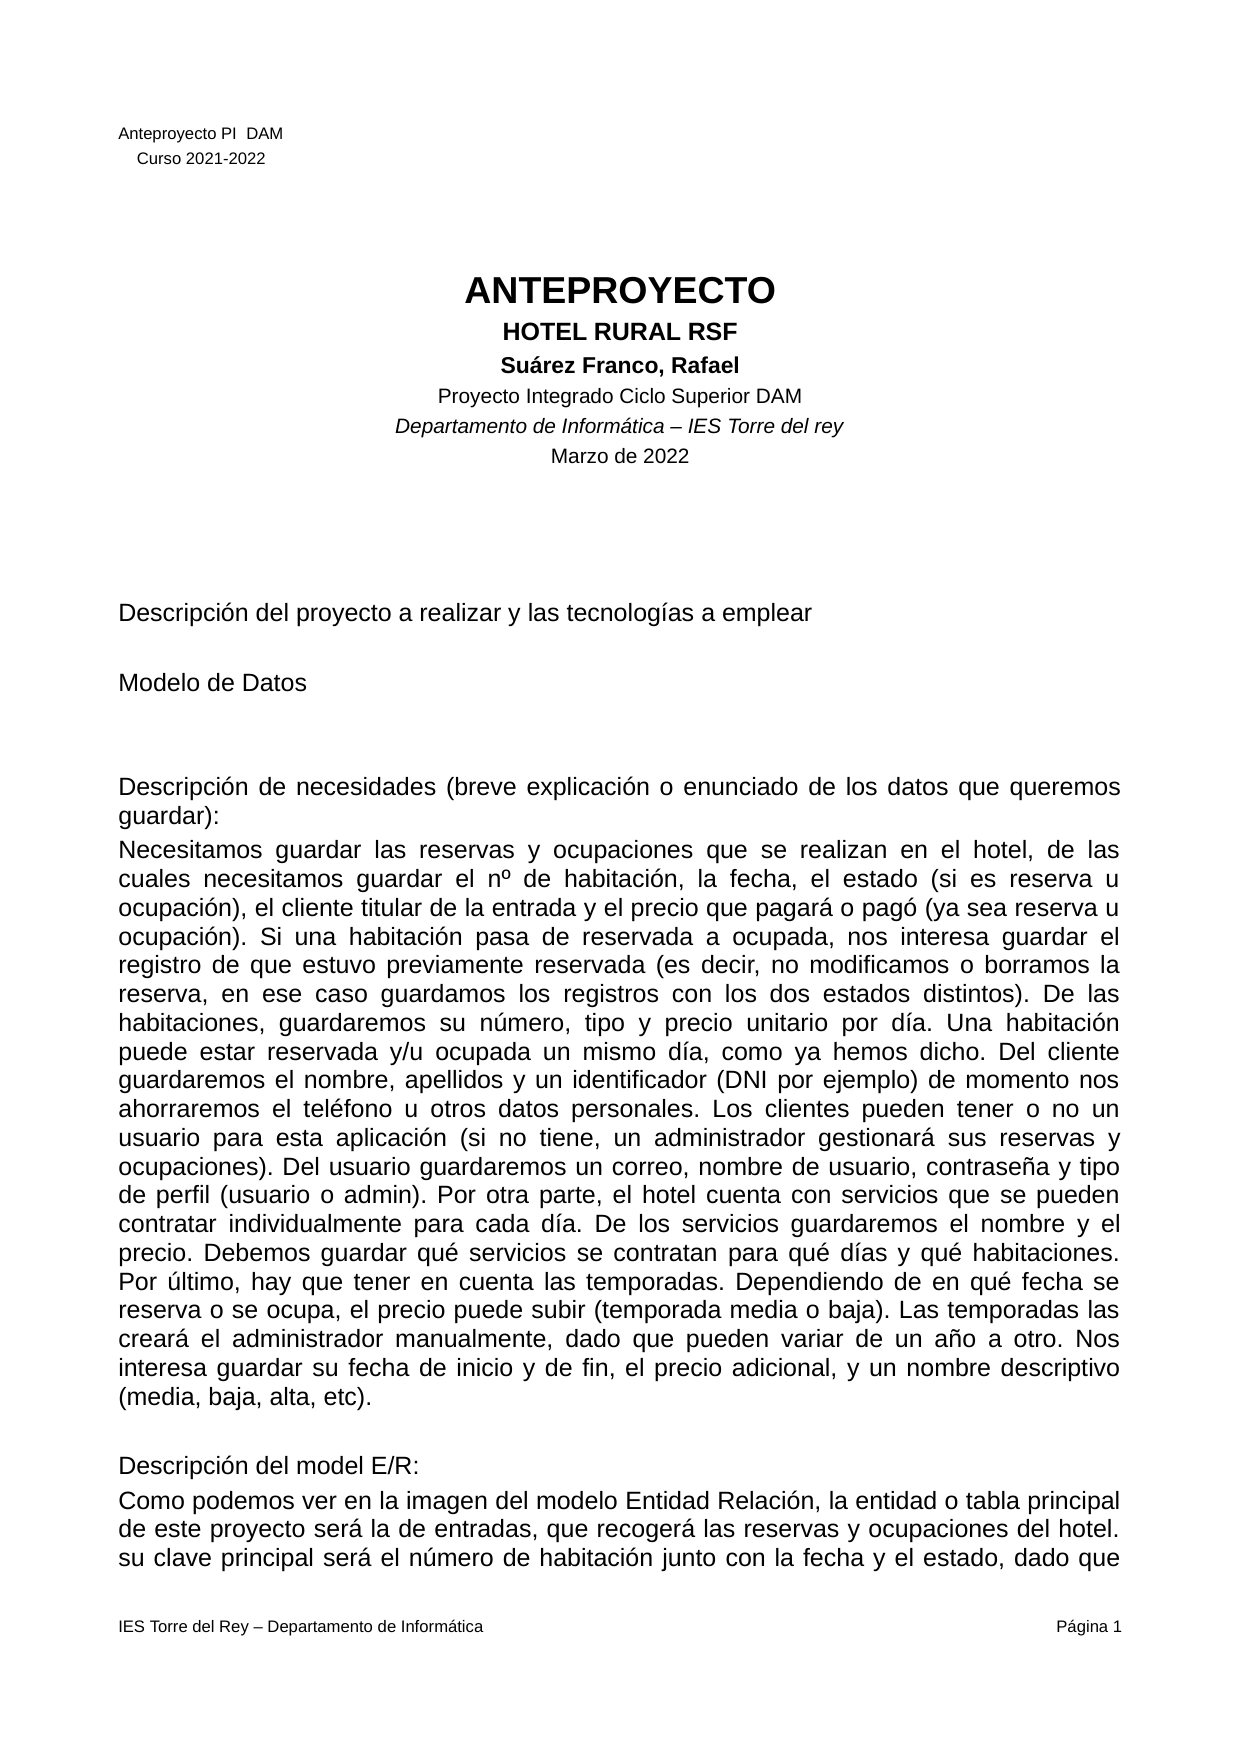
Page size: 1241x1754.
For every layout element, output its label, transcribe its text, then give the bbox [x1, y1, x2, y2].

text Modelo de Datos [118, 668, 1122, 697]
text ANTEPROYECTO [118, 268, 1122, 311]
text Necesitamos guardar las reservas y ocupaciones que se realizan en el hotel, de las cuales necesitamos guardar el nº de habitación, la fecha, el estado (si es reserva u ocupación), el cliente titular de la entrada y el precio que pagará o pagó (ya sea reserva u ocupación). Si una habitación pasa de reservada a ocupada, nos interesa guardar el registro de que estuvo previamente reservada (es decir, no modificamos o borramos la reserva, en ese caso guardamos los registros con los dos estados distintos). De las habitaciones, guardaremos su número, tipo y precio unitario por día. Una habitación puede estar reservada y/u ocupada un mismo día, como ya hemos dicho. Del cliente guardaremos el nombre, apellidos y un identificador (DNI por ejemplo) de momento nos ahorraremos el teléfono u otros datos personales. Los clientes pueden tener o no un usuario para esta aplicación (si no tiene, un administrador gestionará sus reservas y ocupaciones). Del usuario guardaremos un correo, nombre de usuario, contraseña y tipo de perfil (usuario o admin). Por otra parte, el hotel cuenta con servicios que se pueden contratar individualmente para cada día. De los servicios guardaremos el nombre y el precio. Debemos guardar qué servicios se contratan para qué días y qué habitaciones. Por último, hay que tener en cuenta las temporadas. Dependiendo de en qué fecha se reserva o se ocupa, el precio puede subir (temporada media o baja). Las temporadas las creará el administrador manualmente, dado que pueden variar de un año a otro. Nos interesa guardar su fecha de inicio y de fin, el precio adicional, y un nombre descriptivo (media, baja, alta, etc). [118, 835, 1122, 1410]
text Proyecto Integrado Ciclo Superior DAM [118, 384, 1122, 408]
text Departamento de Informática – IES Torre del rey [118, 414, 1122, 438]
text Descripción del proyecto a realizar y las tecnologías a emplear [118, 598, 1122, 627]
text Como podemos ver en la imagen del modelo Entidad Relación, la entidad o tabla principal de este proyecto será la de entradas, que recogerá las reservas y ocupaciones del hotel. su clave principal será el número de habitación junto con la fecha y el estado, dado que [118, 1486, 1122, 1572]
text Descripción del model E/R: [118, 1451, 1122, 1480]
text HOTEL RURAL RSF [118, 317, 1122, 346]
text Descripción de necesidades (breve explicación o enunciado de los datos que queremos guardar): [118, 772, 1122, 829]
text Marzo de 2022 [118, 444, 1122, 468]
text Suárez Franco, Rafael [118, 352, 1122, 378]
